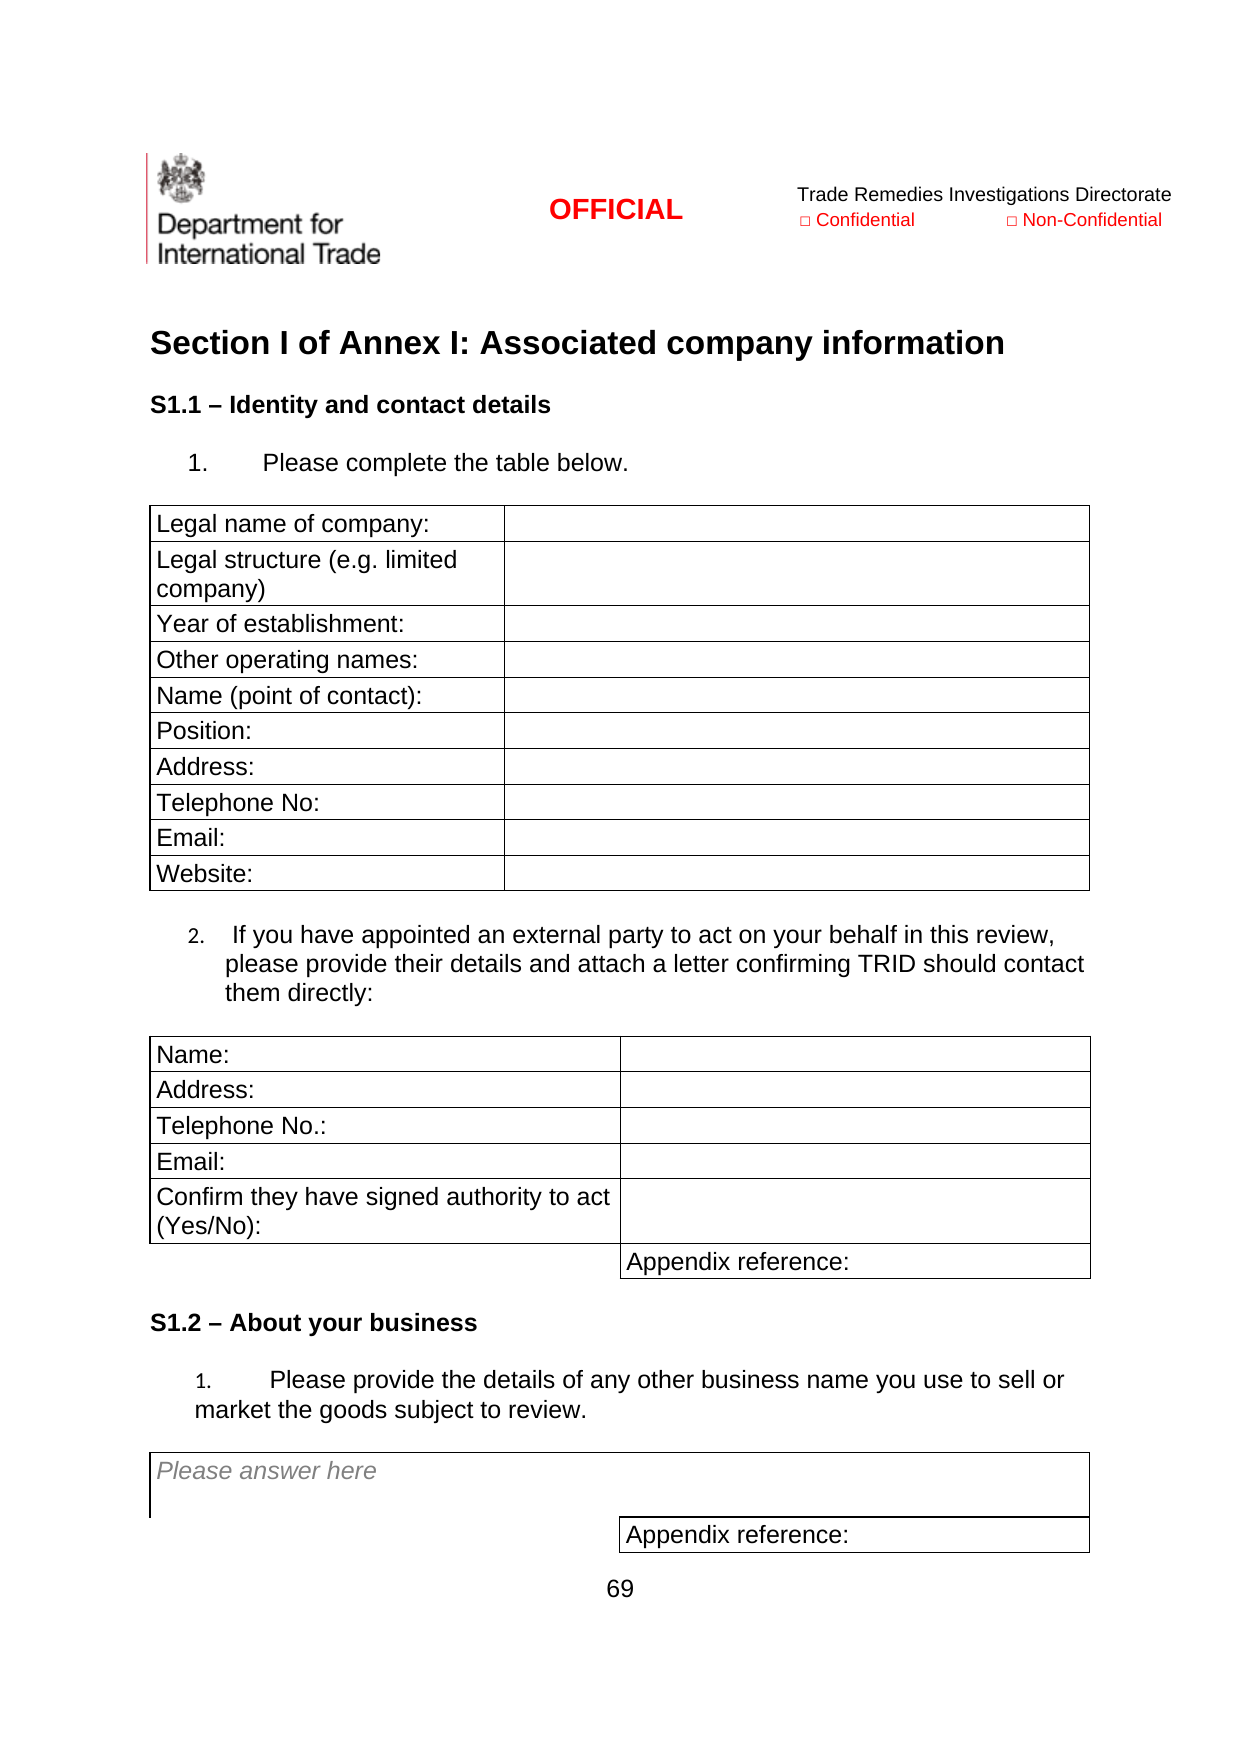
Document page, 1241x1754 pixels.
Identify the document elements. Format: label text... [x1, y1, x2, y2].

table_cell Address: [151, 1072, 620, 1107]
table_cell Confirm they have signed authority to act (Yes/No): [151, 1179, 620, 1242]
table_cell [505, 856, 1089, 890]
table_cell [621, 1179, 1090, 1242]
table_cell [505, 606, 1089, 641]
table_cell Position: [151, 713, 504, 748]
table_cell Year of establishment: [151, 606, 504, 641]
table_cell Telephone No.: [151, 1108, 620, 1142]
table_cell Telephone No: [151, 785, 504, 819]
table_cell Website: [151, 856, 504, 890]
table_cell [505, 749, 1089, 783]
table_cell [150, 1244, 620, 1278]
table_cell Appendix reference: [621, 1244, 1090, 1278]
table_cell [505, 678, 1089, 712]
table_header [505, 506, 1089, 541]
table_cell [621, 1108, 1090, 1142]
table_cell [150, 1518, 619, 1552]
table_header Legal name of company: [151, 506, 504, 541]
subtitle S1.2 – About your business [150, 1308, 1090, 1337]
list Please provide the details of any other business name you use to sell or market the goods subject to review. [194, 1365, 1090, 1423]
table_cell [505, 542, 1089, 605]
table_header Name: [151, 1037, 620, 1071]
subtitle Section I of Annex I: Associated company information [150, 323, 1090, 362]
list Please complete the table below. [187, 448, 1090, 477]
table_cell [505, 820, 1089, 855]
table_cell Legal structure (e.g. limited company) [151, 542, 504, 605]
table_cell Email: [151, 1144, 620, 1178]
table_cell Appendix reference: [620, 1518, 1089, 1552]
list If you have appointed an external party to act on your behalf in this review, please provide their details and attach a letter confirming TRID should contact them directly: [187, 920, 1090, 1007]
table_cell [505, 642, 1089, 677]
table_cell Email: [151, 820, 504, 855]
table_cell [505, 785, 1089, 819]
table_cell Name (point of contact): [151, 678, 504, 712]
table_cell [621, 1144, 1090, 1178]
table_header [621, 1037, 1090, 1071]
table_header Please answer here [151, 1453, 1089, 1516]
table_cell Other operating names: [151, 642, 504, 677]
table_cell [505, 713, 1089, 748]
subtitle S1.1 – Identity and contact details [150, 390, 1090, 419]
table_cell [621, 1072, 1090, 1107]
table_cell Address: [151, 749, 504, 783]
